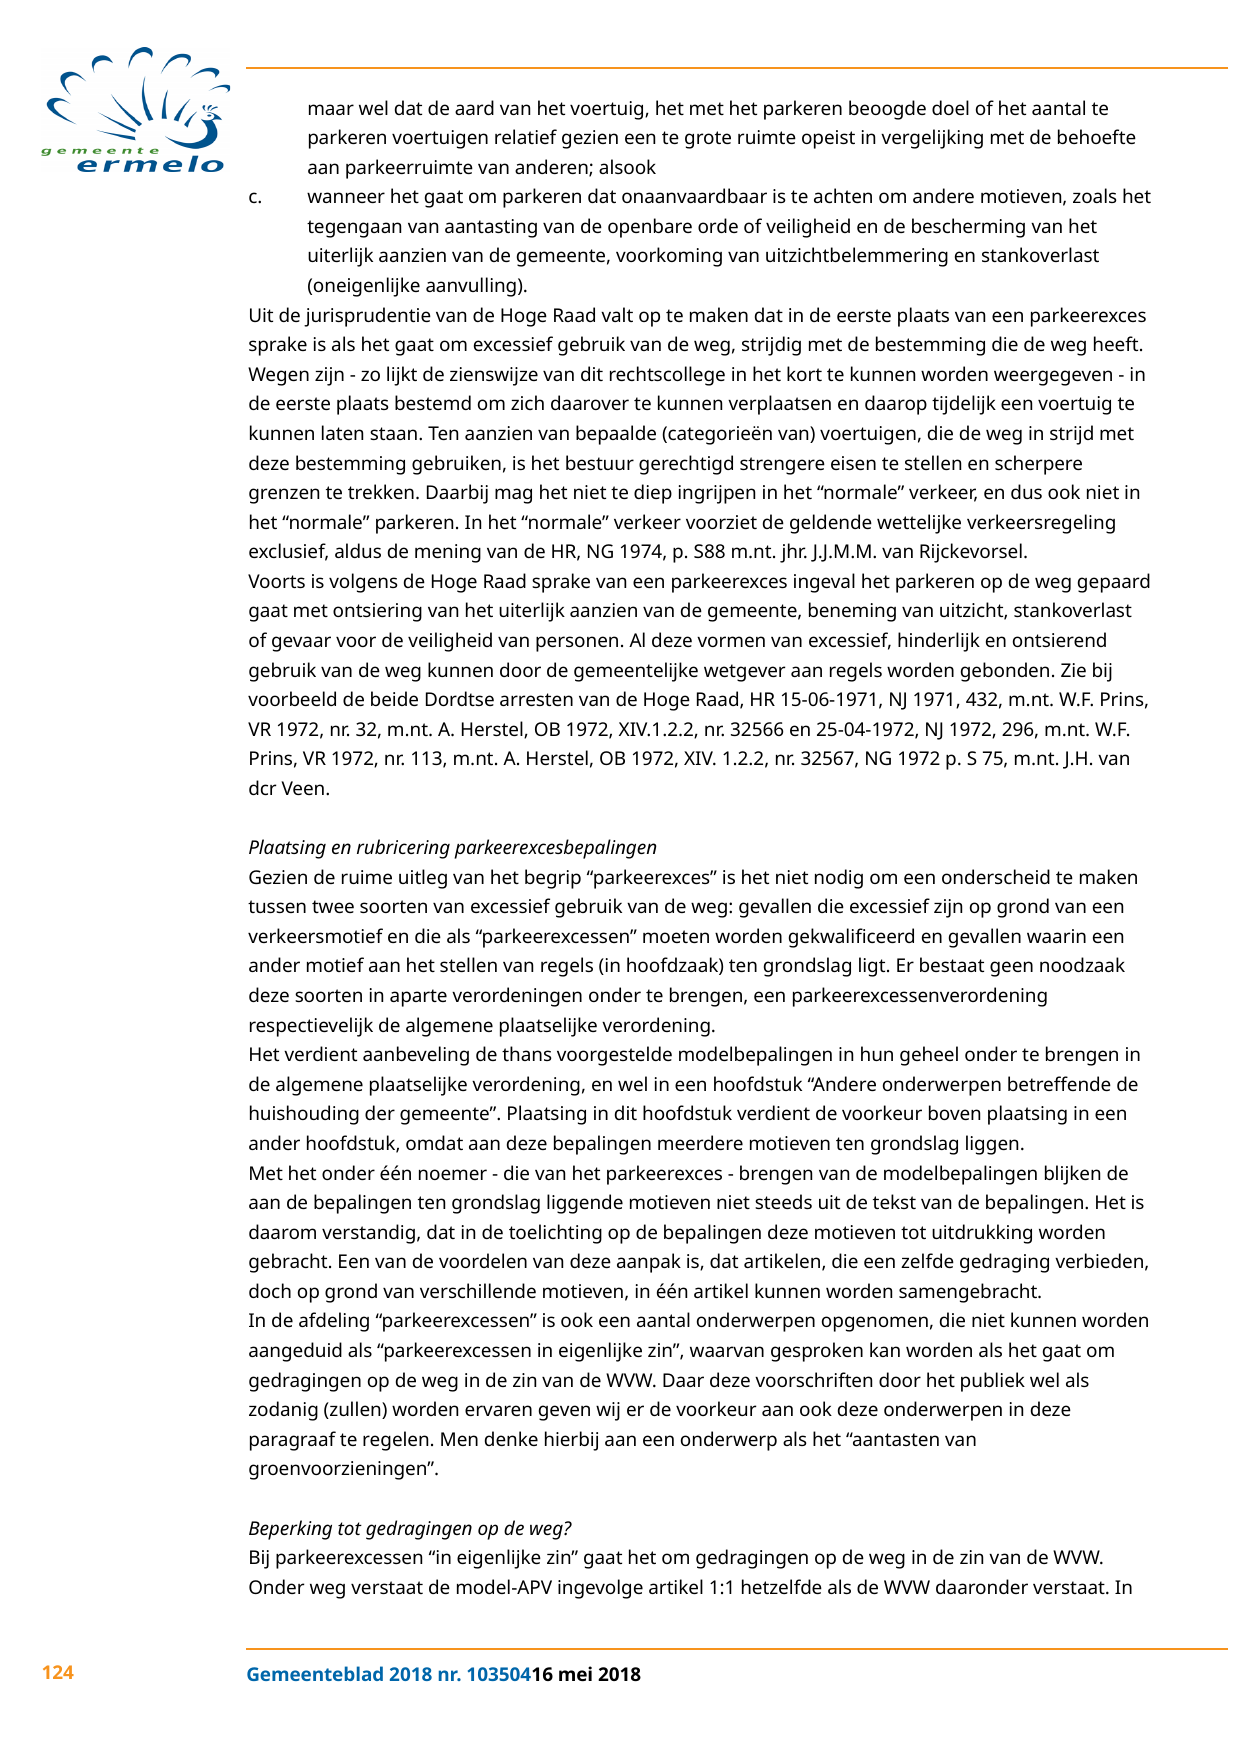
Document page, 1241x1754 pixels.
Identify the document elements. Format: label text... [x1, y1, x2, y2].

text Met het onder één noemer - die van het parkeerexces - brengen van de modelbepalingen blijken de aan de bepalingen ten grondslag liggende motieven niet steeds uit de tekst van de bepalingen. Het is daarom verstandig, dat in de toelichting op de bepalingen deze motieven tot uitdrukking worden gebracht. Een van de voordelen van deze aanpak is, dat artikelen, die een zelfde gedraging verbieden, doch op grond van verschillende motieven, in één artikel kunnen worden samengebracht. [248, 1160, 1152, 1304]
text In de afdeling “parkeerexcessen” is ook een aantal onderwerpen opgenomen, die niet kunnen worden aangeduid als “parkeerexcessen in eigenlijke zin”, waarvan gesproken kan worden als het gaat om gedragingen op de weg in de zin van de WVW. Daar deze voorschriften door het publiek wel als zodanig (zullen) worden ervaren geven wij er de voorkeur aan ook deze onderwerpen in deze paragraaf te regelen. Men denke hierbij aan een onderwerp als het “aantasten van groenvoorzieningen”. [248, 1308, 1152, 1481]
list maar wel dat de aard van het voertuig, het met het parkeren beoogde doel of het aantal te parkeren voertuigen relatief gezien een te grote ruimte opeist in vergelijking met de behoefte aan parkeerruimte van anderen; alsook [248, 95, 1152, 180]
text Beperking tot gedragingen op de weg? [248, 1515, 1152, 1541]
list wanneer het gaat om parkeren dat onaanvaardbaar is te achten om andere motieven, zoals het tegengaan van aantasting van de openbare orde of veiligheid en de bescherming van het uiterlijk aanzien van de gemeente, voorkoming van uitzichtbelemmering en stankoverlast (oneigenlijke aanvulling). [248, 183, 1152, 298]
text Voorts is volgens de Hoge Raad sprake van een parkeerexces ingeval het parkeren op de weg gepaard gaat met ontsiering van het uiterlijk aanzien van de gemeente, beneming van uitzicht, stankoverlast of gevaar voor de veiligheid van personen. Al deze vormen van excessief, hinderlijk en ontsierend gebruik van de weg kunnen door de gemeentelijke wetgever aan regels worden gebonden. Zie bij voorbeeld de beide Dordtse arresten van de Hoge Raad, HR 15-06-1971, NJ 1971, 432, m.nt. W.F. Prins, VR 1972, nr. 32, m.nt. A. Herstel, OB 1972, XIV.1.2.2, nr. 32566 en 25-04-1972, NJ 1972, 296, m.nt. W.F. Prins, VR 1972, nr. 113, m.nt. A. Herstel, OB 1972, XIV. 1.2.2, nr. 32567, NG 1972 p. S 75, m.nt. J.H. van dcr Veen. [248, 568, 1152, 801]
text Plaatsing en rubricering parkeerexcesbepalingen [248, 834, 1152, 860]
text Uit de jurisprudentie van de Hoge Raad valt op te maken dat in de eerste plaats van een parkeerexces sprake is als het gaat om excessief gebruik van de weg, strijdig met de bestemming die de weg heeft. Wegen zijn - zo lijkt de zienswijze van dit rechtscollege in het kort te kunnen worden weergegeven - in de eerste plaats bestemd om zich daarover te kunnen verplaatsen en daarop tijdelijk een voertuig te kunnen laten staan. Ten aanzien van bepaalde (categorieën van) voertuigen, die de weg in strijd met deze bestemming gebruiken, is het bestuur gerechtigd strengere eisen te stellen en scherpere grenzen te trekken. Daarbij mag het niet te diep ingrijpen in het “normale” verkeer, en dus ook niet in het “normale” parkeren. In het “normale” verkeer voorziet de geldende wettelijke verkeersregeling exclusief, aldus de mening van de HR, NG 1974, p. S88 m.nt. jhr. J.J.M.M. van Rijckevorsel. [248, 302, 1152, 564]
text Het verdient aanbeveling de thans voorgestelde modelbepalingen in hun geheel onder te brengen in de algemene plaatselijke verordening, en wel in een hoofdstuk “Andere onderwerpen betreffende de huishouding der gemeente”. Plaatsing in dit hoofdstuk verdient de voorkeur boven plaatsing in een ander hoofdstuk, omdat aan deze bepalingen meerdere motieven ten grondslag liggen. [248, 1041, 1152, 1156]
text Gezien de ruime uitleg van het begrip “parkeerexces” is het niet nodig om een onderscheid te maken tussen twee soorten van excessief gebruik van de weg: gevallen die excessief zijn op grond van een verkeersmotief en die als “parkeerexcessen” moeten worden gekwalificeerd en gevallen waarin een ander motief aan het stellen van regels (in hoofdzaak) ten grondslag ligt. Er bestaat geen noodzaak deze soorten in aparte verordeningen onder te brengen, een parkeerexcessenverordening respectievelijk de algemene plaatselijke verordening. [248, 864, 1152, 1038]
text Bij parkeerexcessen “in eigenlijke zin” gaat het om gedragingen op de weg in de zin van de WVW. Onder weg verstaat de model-APV ingevolge artikel 1:1 hetzelfde als de WVW daaronder verstaat. In [248, 1544, 1152, 1600]
picture [41, 47, 231, 172]
